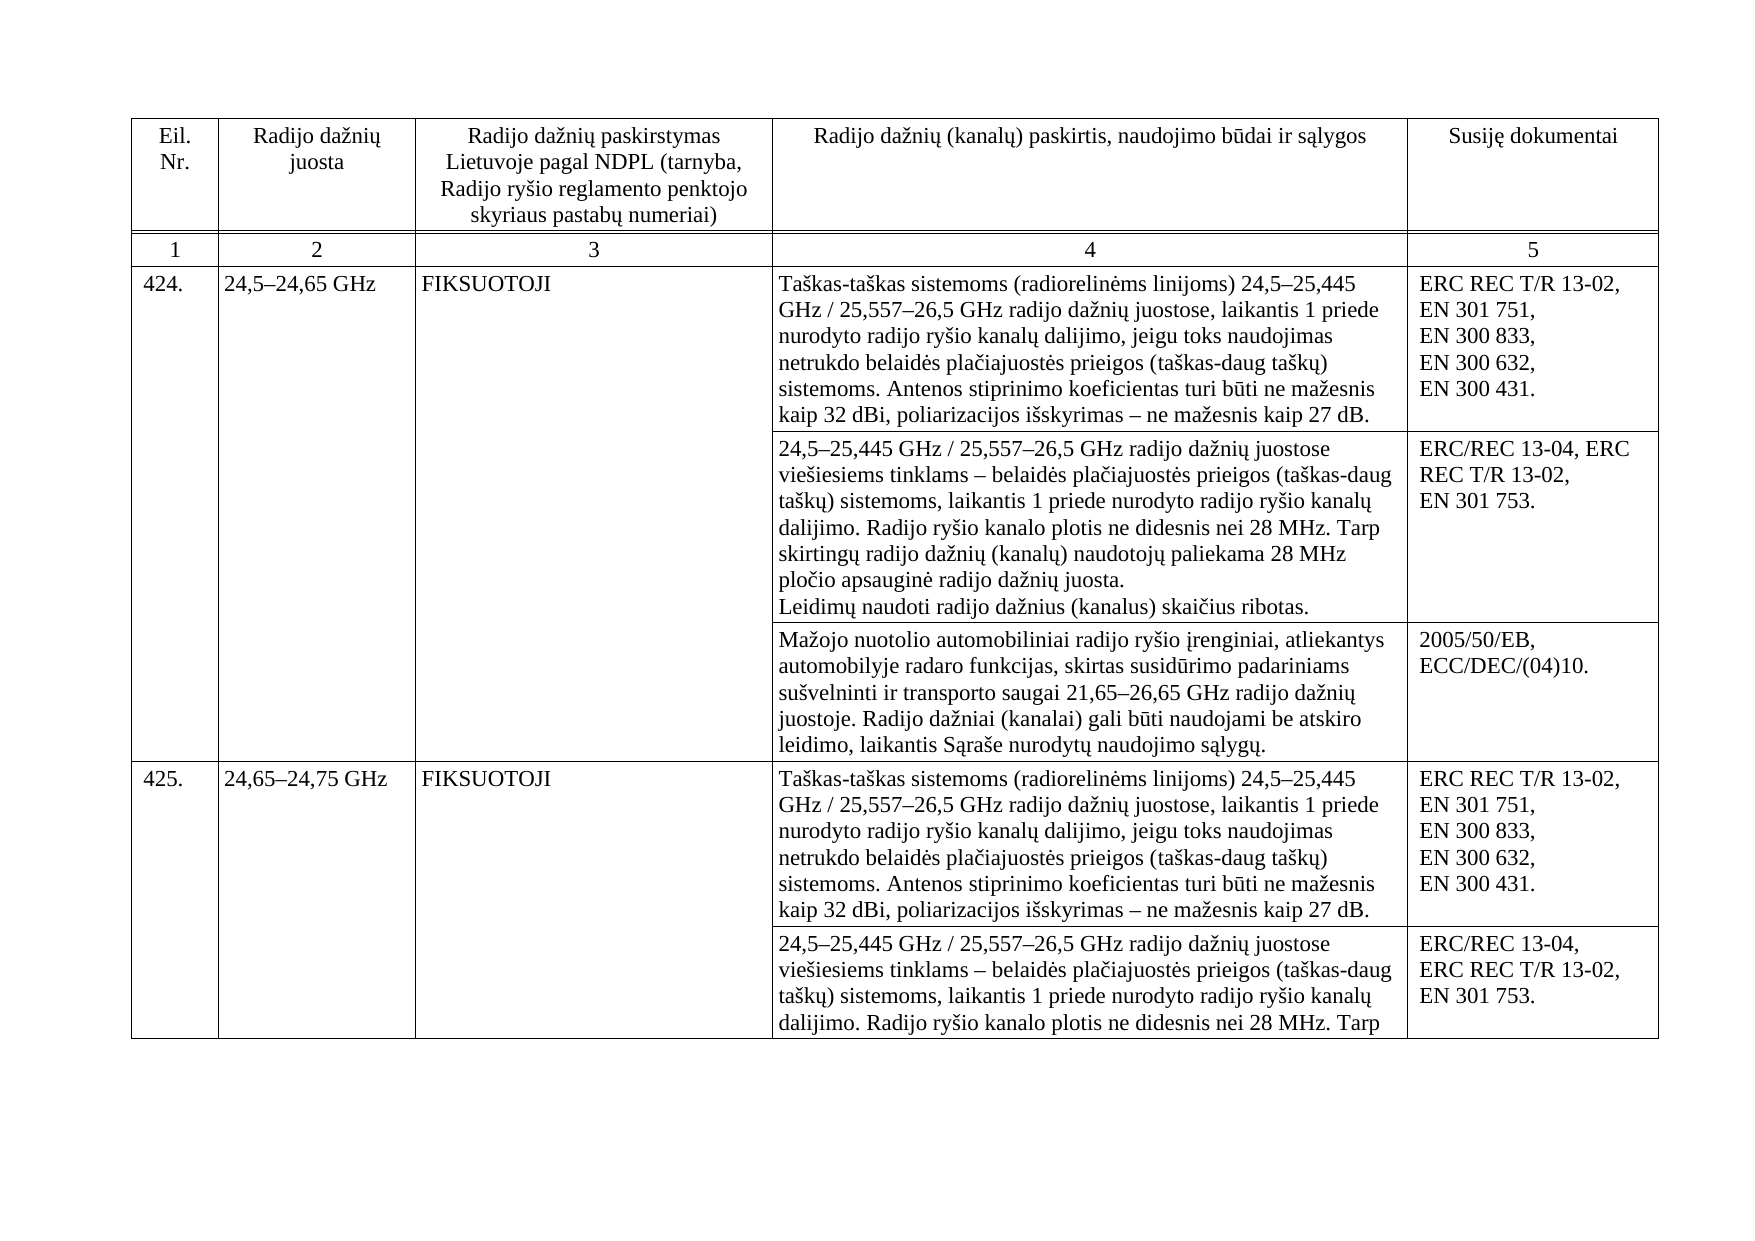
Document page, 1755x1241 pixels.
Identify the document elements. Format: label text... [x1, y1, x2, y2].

table_header Eil. Nr. [132, 119, 218, 230]
table_cell ERC REC T/R 13-02, EN 301 751, EN 300 833, EN 300 632, EN 300 431. [1408, 762, 1658, 926]
table_cell Taškas-taškas sistemoms (radiorelinėms linijoms) 24,5–25,445 GHz / 25,557–26,5 GHz radijo dažnių juostose, laikantis 1 priede nurodyto radijo ryšio kanalų dalijimo, jeigu toks naudojimas netrukdo belaidės plačiajuostės prieigos (taškas-daug taškų) sistemoms. Antenos stiprinimo koeficientas turi būti ne mažesnis kaip 32 dBi, poliarizacijos išskyrimas – ne mažesnis kaip 27 dB. [773, 762, 1407, 926]
table_cell 24,5–25,445 GHz / 25,557–26,5 GHz radijo dažnių juostose viešiesiems tinklams – belaidės plačiajuostės prieigos (taškas-daug taškų) sistemoms, laikantis 1 priede nurodyto radijo ryšio kanalų dalijimo. Radijo ryšio kanalo plotis ne didesnis nei 28 MHz. Tarp [773, 927, 1407, 1038]
table_cell 24,65–24,75 GHz [219, 762, 415, 1038]
table_cell ERC/REC 13-04, ERC REC T/R 13-02, EN 301 753. [1408, 432, 1658, 622]
table_header Radijo dažnių juosta [219, 119, 415, 230]
table_cell 5 [1408, 234, 1658, 266]
table_cell 4 [773, 234, 1407, 266]
table_cell ERC/REC 13-04, ERC REC T/R 13-02, EN 301 753. [1408, 927, 1658, 1038]
table_header Radijo dažnių (kanalų) paskirtis, naudojimo būdai ir sąlygos [773, 119, 1407, 230]
table_cell ERC REC T/R 13-02, EN 301 751, EN 300 833, EN 300 632, EN 300 431. [1408, 267, 1658, 431]
table_cell 3 [416, 234, 772, 266]
table_header Susiję dokumentai [1408, 119, 1658, 230]
table_cell FIKSUOTOJI [416, 267, 772, 761]
table_cell 2005/50/EB, ECC/DEC/(04)10. [1408, 623, 1658, 761]
table_cell 24,5–24,65 GHz [219, 267, 415, 761]
table_cell 424. [132, 267, 218, 761]
table_header Radijo dažnių paskirstymas Lietuvoje pagal NDPL (tarnyba, Radijo ryšio reglamento penktojo skyriaus pastabų numeriai) [416, 119, 772, 230]
table_cell FIKSUOTOJI [416, 762, 772, 1038]
table_cell 24,5–25,445 GHz / 25,557–26,5 GHz radijo dažnių juostose viešiesiems tinklams – belaidės plačiajuostės prieigos (taškas-daug taškų) sistemoms, laikantis 1 priede nurodyto radijo ryšio kanalų dalijimo. Radijo ryšio kanalo plotis ne didesnis nei 28 MHz. Tarp skirtingų radijo dažnių (kanalų) naudotojų paliekama 28 MHz pločio apsauginė radijo dažnių juosta. Leidimų naudoti radijo dažnius (kanalus) skaičius ribotas. [773, 432, 1407, 622]
table_cell Mažojo nuotolio automobiliniai radijo ryšio įrenginiai, atliekantys automobilyje radaro funkcijas, skirtas susidūrimo padariniams sušvelninti ir transporto saugai 21,65–26,65 GHz radijo dažnių juostoje. Radijo dažniai (kanalai) gali būti naudojami be atskiro leidimo, laikantis Sąraše nurodytų naudojimo sąlygų. [773, 623, 1407, 761]
table_cell Taškas-taškas sistemoms (radiorelinėms linijoms) 24,5–25,445 GHz / 25,557–26,5 GHz radijo dažnių juostose, laikantis 1 priede nurodyto radijo ryšio kanalų dalijimo, jeigu toks naudojimas netrukdo belaidės plačiajuostės prieigos (taškas-daug taškų) sistemoms. Antenos stiprinimo koeficientas turi būti ne mažesnis kaip 32 dBi, poliarizacijos išskyrimas – ne mažesnis kaip 27 dB. [773, 267, 1407, 431]
table_cell 1 [132, 234, 218, 266]
table_cell 2 [219, 234, 415, 266]
table_cell 425. [132, 762, 218, 1038]
